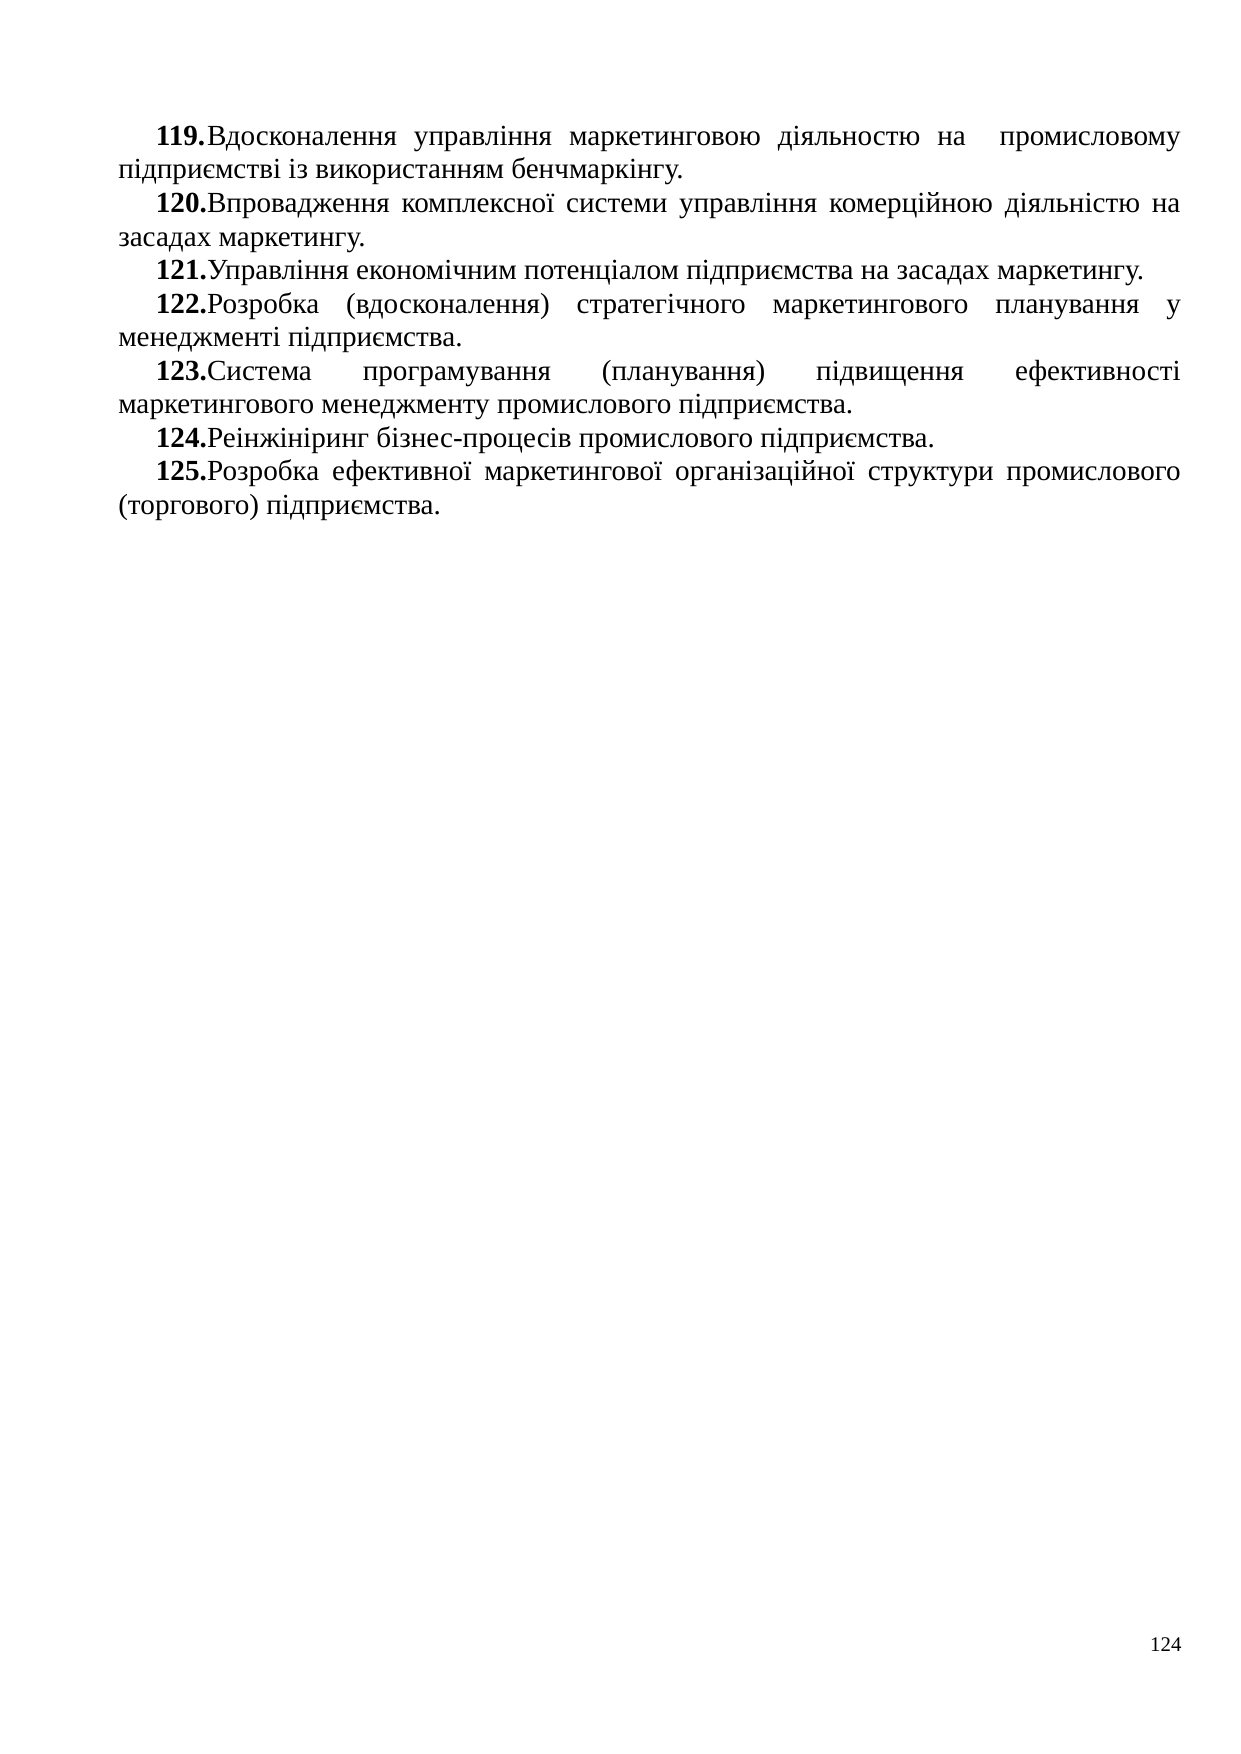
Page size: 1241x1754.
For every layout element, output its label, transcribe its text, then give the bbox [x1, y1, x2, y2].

list Розробка (вдосконалення) стратегічного маркетингового планування у менеджменті підприємства. [118, 286, 1181, 353]
list Розробка ефективної маркетингової організаційної структури промислового (торгового) підприємства. [118, 453, 1181, 521]
list Реінжініринг бізнес-процесів промислового підприємства. [118, 420, 1181, 453]
list Вдосконалення управління маркетинговою діяльностю на промисловому підприємстві із використанням бенчмаркінгу. [118, 118, 1181, 185]
list Управління економічним потенціалом підприємства на засадах маркетингу. [118, 252, 1181, 286]
list Система програмування (планування) підвищення ефективності маркетингового менеджменту промислового підприємства. [118, 353, 1181, 420]
list Впровадження комплексної системи управління комерційною діяльністю на засадах маркетингу. [118, 185, 1181, 252]
